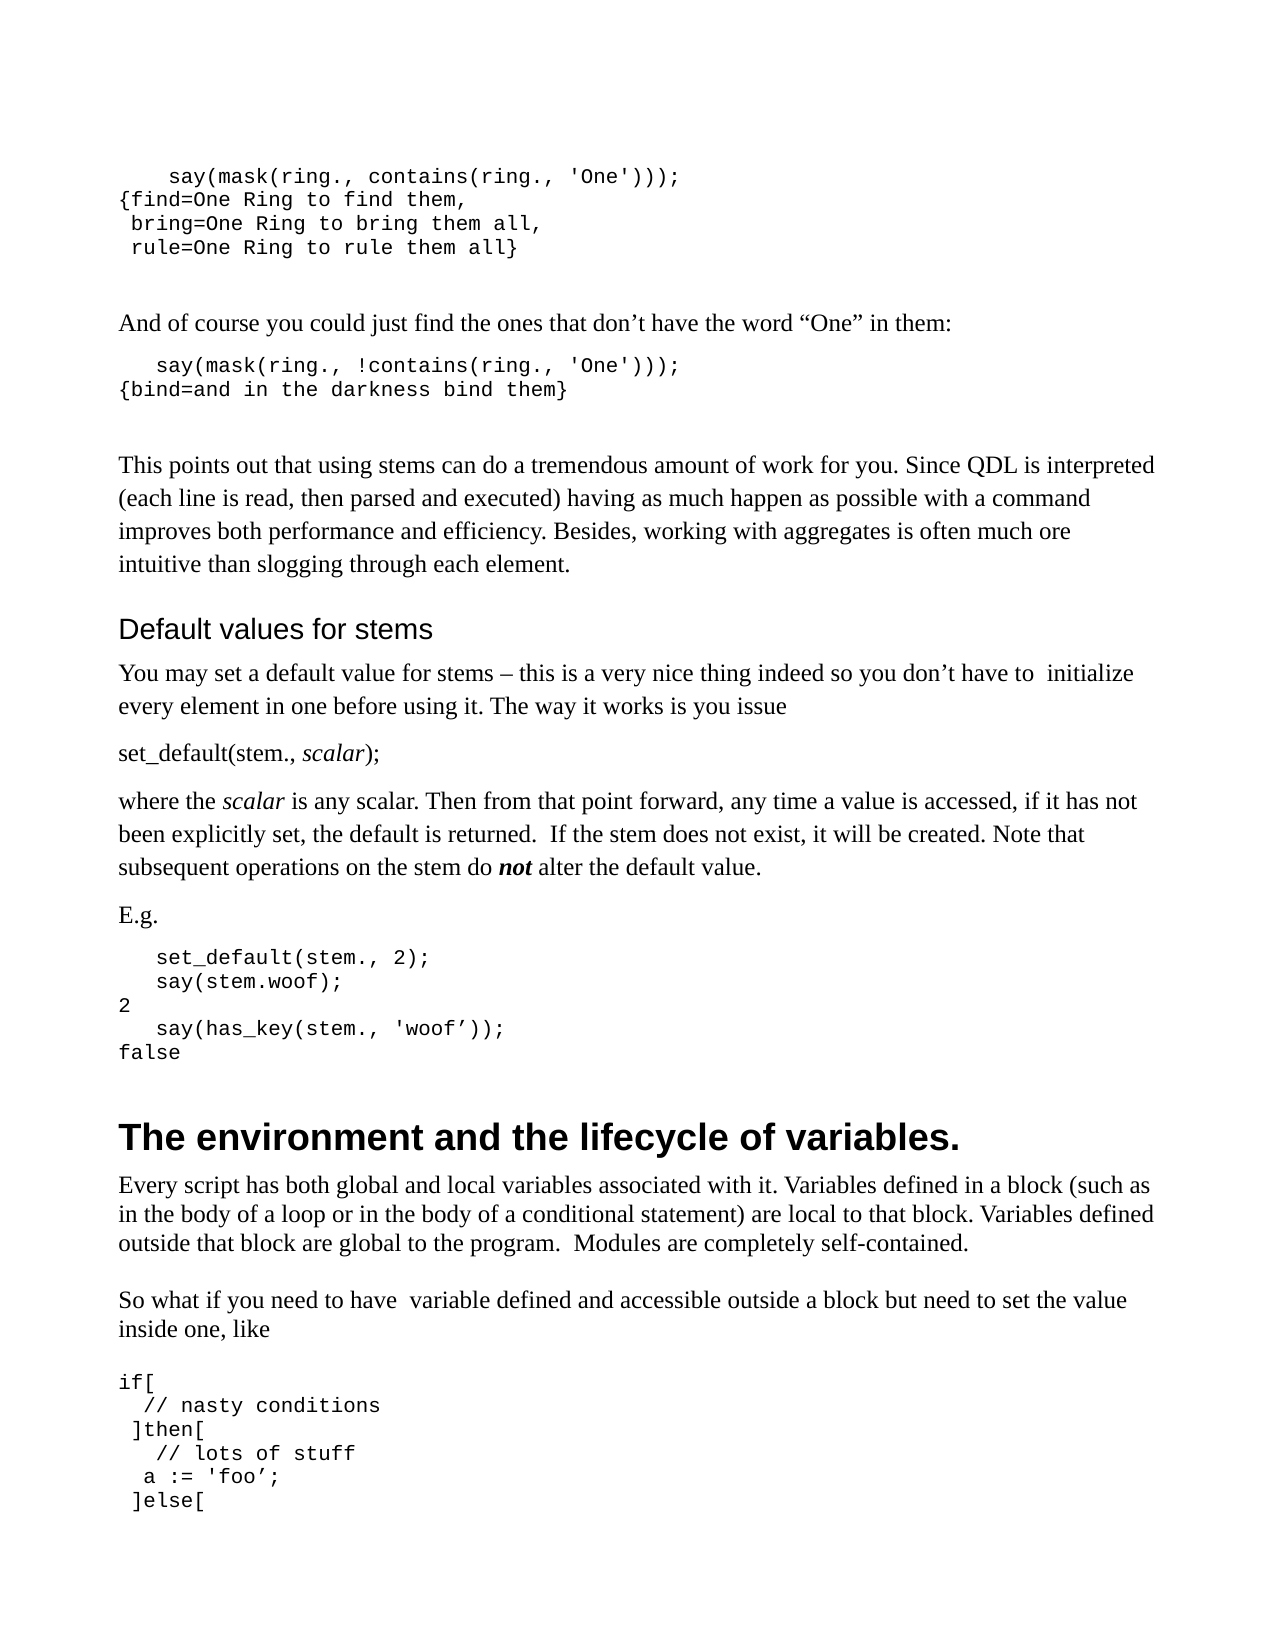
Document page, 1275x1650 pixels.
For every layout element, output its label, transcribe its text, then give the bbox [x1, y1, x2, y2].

text ]then[ [118, 1419, 1157, 1443]
text rule=One Ring to rule them all} [118, 237, 1157, 260]
subtitle The environment and the lifecycle of variables. [118, 1114, 1157, 1158]
text You may set a default value for stems – this is a very nice thing indeed so you don’t have to initialize every element in one before using it. The way it works is you issue [118, 658, 1157, 720]
text say(mask(ring., contains(ring., 'One'))); [118, 166, 1157, 189]
text say(stem.woof); [118, 971, 1157, 995]
text set_default(stem., 2); [118, 947, 1157, 971]
text This points out that using stems can do a tremendous amount of work for you. Since QDL is interpreted (each line is read, then parsed and executed) having as much happen as possible with a command improves both performance and efficiency. Besides, working with aggregates is often much ore intuitive than slogging through each element. [118, 450, 1157, 578]
subtitle Default values for stems [118, 612, 1157, 645]
text say(has_key(stem., 'woof’)); [118, 1018, 1157, 1042]
text ]else[ [118, 1490, 1157, 1513]
text say(mask(ring., !contains(ring., 'One'))); [118, 356, 1157, 379]
text set_default(stem., scalar); [118, 738, 1157, 767]
text 2 [118, 995, 1157, 1018]
text bring=One Ring to bring them all, [118, 213, 1157, 237]
text {find=One Ring to find them, [118, 189, 1157, 213]
text And of course you could just find the ones that don’t have the word “One” in them: [118, 308, 1157, 337]
text Every script has both global and local variables associated with it. Variables defined in a block (such as in the body of a loop or in the body of a conditional statement) are local to that block. Variables defined outside that block are global to the program. Modules are completely self-contained. [118, 1170, 1157, 1257]
text where the scalar is any scalar. Then from that point forward, any time a value is accessed, if it has not been explicitly set, the default is returned. If the stem does not exist, it will be created. Note that subsequent operations on the stem do not alter the default value. [118, 786, 1157, 881]
text {bind=and in the darkness bind them} [118, 379, 1157, 403]
text // nasty conditions [118, 1395, 1157, 1419]
text a := 'foo’; [118, 1466, 1157, 1490]
text E.g. [118, 900, 1157, 928]
text false [118, 1042, 1157, 1066]
text So what if you need to have variable defined and accessible outside a block but need to set the value inside one, like [118, 1285, 1157, 1343]
text if[ [118, 1372, 1157, 1395]
text // lots of stuff [118, 1443, 1157, 1466]
